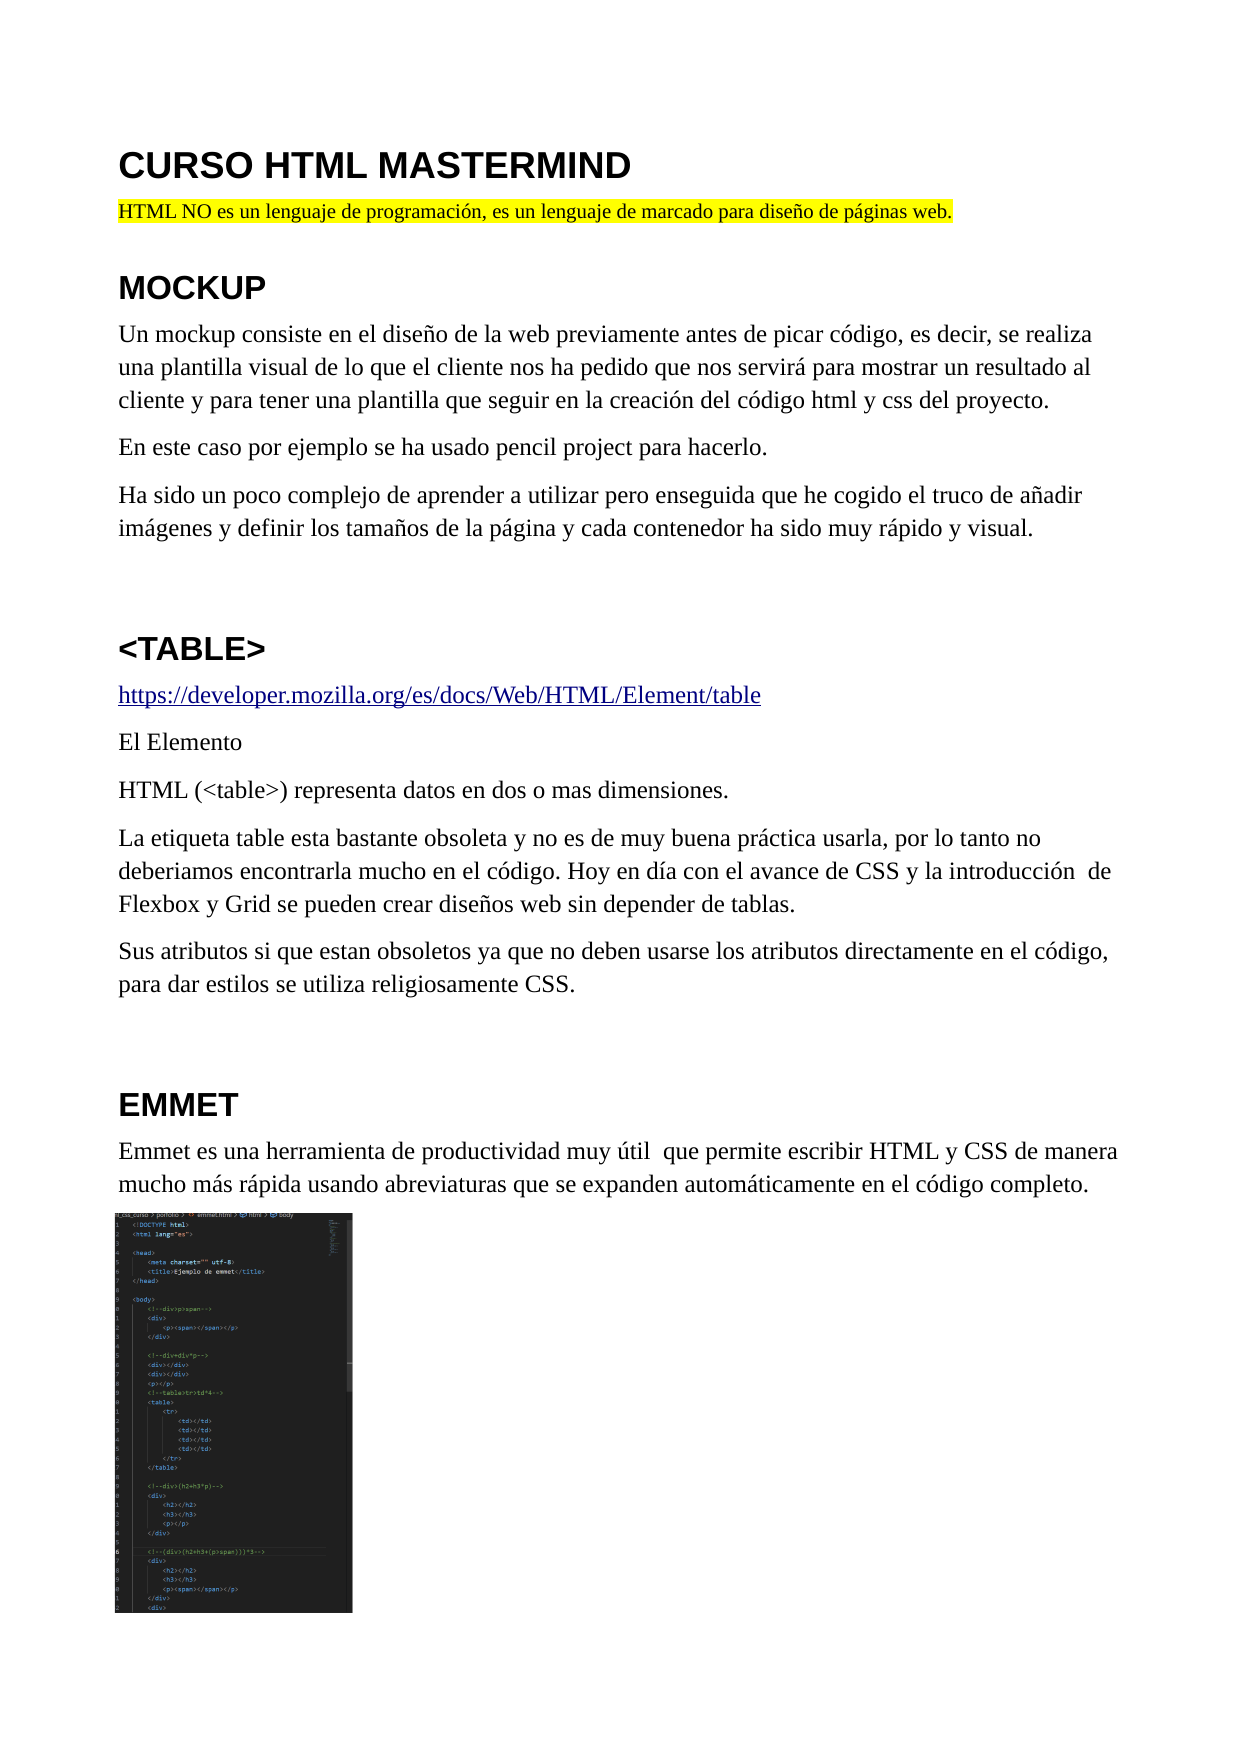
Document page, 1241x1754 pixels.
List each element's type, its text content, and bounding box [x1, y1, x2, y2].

subtitle EMMET [118, 1085, 1122, 1124]
text HTML NO es un lenguaje de programación, es un lenguaje de marcado para diseño de páginas web. [118, 199, 1122, 223]
subtitle CURSO HTML MASTERMIND [118, 143, 1122, 186]
text La etiqueta table esta bastante obsoleta y no es de muy buena práctica usarla, por lo tanto no deberiamos encontrarla mucho en el código. Hoy en día con el avance de CSS y la introducción de Flexbox y Grid se pueden crear diseños web sin depender de tablas. [118, 823, 1122, 917]
text El Elemento [118, 727, 1122, 756]
text En este caso por ejemplo se ha usado pencil project para hacerlo. [118, 432, 1122, 461]
text Ha sido un poco complejo de aprender a utilizar pero enseguida que he cogido el truco de añadir imágenes y definir los tamaños de la página y cada contenedor ha sido muy rápido y visual. [118, 480, 1122, 542]
text Un mockup consiste en el diseño de la web previamente antes de picar código, es decir, se realiza una plantilla visual de lo que el cliente nos ha pedido que nos servirá para mostrar un resultado al cliente y para tener una plantilla que seguir en la creación del código html y css del proyecto. [118, 319, 1122, 413]
text HTML (<table>) representa datos en dos o mas dimensiones. [118, 775, 1122, 804]
text Emmet es una herramienta de productividad muy útil que permite escribir HTML y CSS de manera mucho más rápida usando abreviaturas que se expanden automáticamente en el código completo. [118, 1136, 1122, 1198]
subtitle <TABLE> [118, 629, 1122, 667]
subtitle MOCKUP [118, 268, 1122, 306]
text Sus atributos si que estan obsoletos ya que no deben usarse los atributos directamente en el código, para dar estilos se utiliza religiosamente CSS. [118, 936, 1122, 998]
picture [114, 1213, 353, 1613]
text https://developer.mozilla.org/es/docs/Web/HTML/Element/table [118, 680, 1122, 709]
